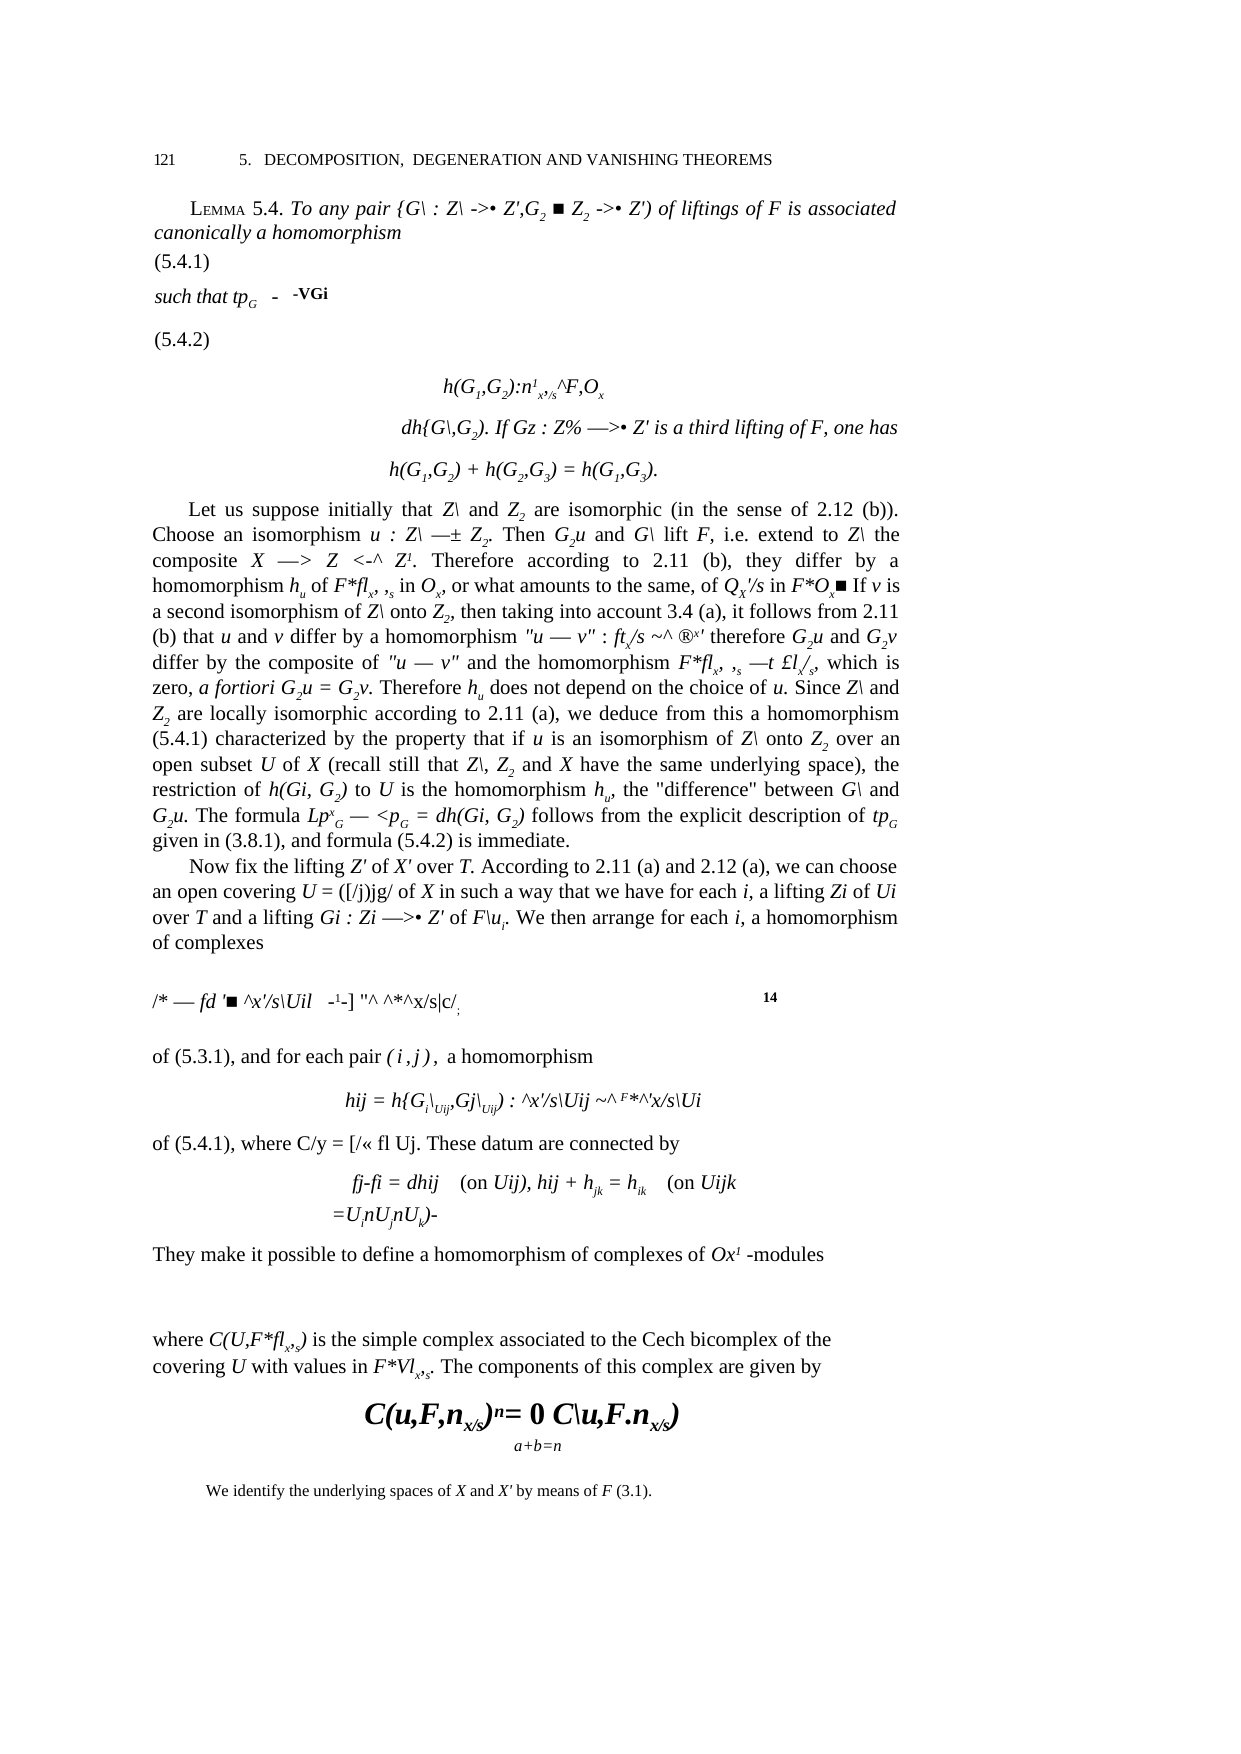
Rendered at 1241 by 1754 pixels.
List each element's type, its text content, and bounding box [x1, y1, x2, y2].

text They make it possible to define a homomorphism of complexes of Ox1 -modules [152, 1242, 900, 1266]
text C(u,F,nx/s)n= 0 C\u,F.nx/s) [152, 1395, 896, 1436]
text of (5.4.1), where C/y = [/« fl Uj. These datum are connected by [152, 1131, 900, 1155]
text a+b=n [514, 1436, 900, 1455]
text We identify the underlying spaces of X and X' by means of F (3.1). [206, 1481, 900, 1500]
text /* — fd '■ ^x'/s\Uil -1-] "^ ^*^x/s|c/; [152, 989, 758, 1017]
text 14 [763, 989, 900, 1006]
table_header [285, 249, 336, 283]
text h(G1,G2):n1x,/s^F,Ox [152, 249, 897, 402]
text 121 5. DECOMPOSITION, DEGENERATION AND VANISHING THEOREMS [153, 150, 900, 169]
text dh{G\,G2). If Gz : Z% —>• Z' is a third lifting of F, one has [152, 402, 900, 443]
text of (5.3.1), and for each pair (i,j), a homomorphism [152, 1044, 900, 1068]
table_cell -VGi [285, 284, 336, 327]
table_cell (5.4.2) [150, 327, 285, 360]
text where C(U,F*flx,s) is the simple complex associated to the Cech bicomplex of the covering U with values in F*Vlx,s. The components of this complex are given by [152, 1325, 900, 1379]
text Now fix the lifting Z' of X' over T. According to 2.11 (a) and 2.12 (a), we can choose an open covering U = ([/j)jg/ of X in such a way that we have for each i, a lifting Zi of Ui over T and a lifting Gi : Zi —>• Z' of F\ui. We then arrange for each i, a homomorphism of complexes [152, 853, 898, 955]
table_cell such that tpG - [150, 284, 285, 327]
text fj-fi = dhij (on Uij), hij + hjk = hik (on Uijk =UinUjnUk)- [331, 1164, 748, 1228]
table_cell [285, 327, 336, 360]
text Let us suppose initially that Z\ and Z2 are isomorphic (in the sense of 2.12 (b)). Choose an isomorphism u : Z\ —± Z2. Then G2u and G\ lift F, i.e. extend to Z\ the composite X —> Z <-^ Z1. Therefore according to 2.11 (b), they differ by a homomorphism hu of F*flx, ,s in Ox, or what amounts to the same, of QX'/s in F*Ox■ If v is a second isomorphism of Z\ onto Z2, then taking into account 3.4 (a), it follows from 2.11 (b) that u and v differ by a homomorphism "u — v" : ftx/s ~^ ®x' therefore G2u and G2v differ by the composite of "u — v" and the homomorphism F*flx, ,s —t £lx/s, which is zero, a fortiori G2u = G2v. Therefore hu does not depend on the choice of u. Since Z\ and Z2 are locally isomorphic according to 2.11 (a), we deduce from this a homomorphism (5.4.1) characterized by the property that if u is an isomorphism of Z\ onto Z2 over an open subset U of X (recall still that Z\, Z2 and X have the same underlying space), the restriction of h(Gi, G2) to U is the homomorphism hu, the "difference" between G\ and G2u. The formula LpxG — <pG = dh(Gi, G2) follows from the explicit description of tpG given in (3.8.1), and formula (5.4.2) is immediate. [152, 496, 900, 853]
text Lemma 5.4. To any pair {G\ : Z\ ->• Z',G2 ■ Z2 ->• Z') of liftings of F is associated canonically a homomorphism [154, 196, 898, 244]
text hij = h{Gi\Uij,Gj\Uij) : ^x'/s\Uij ~^ F*^'x/s\Ui [152, 1088, 896, 1116]
text h(G1,G2) + h(G2,G3) = h(G1,G3). [152, 443, 897, 484]
table_header (5.4.1) [150, 249, 285, 283]
